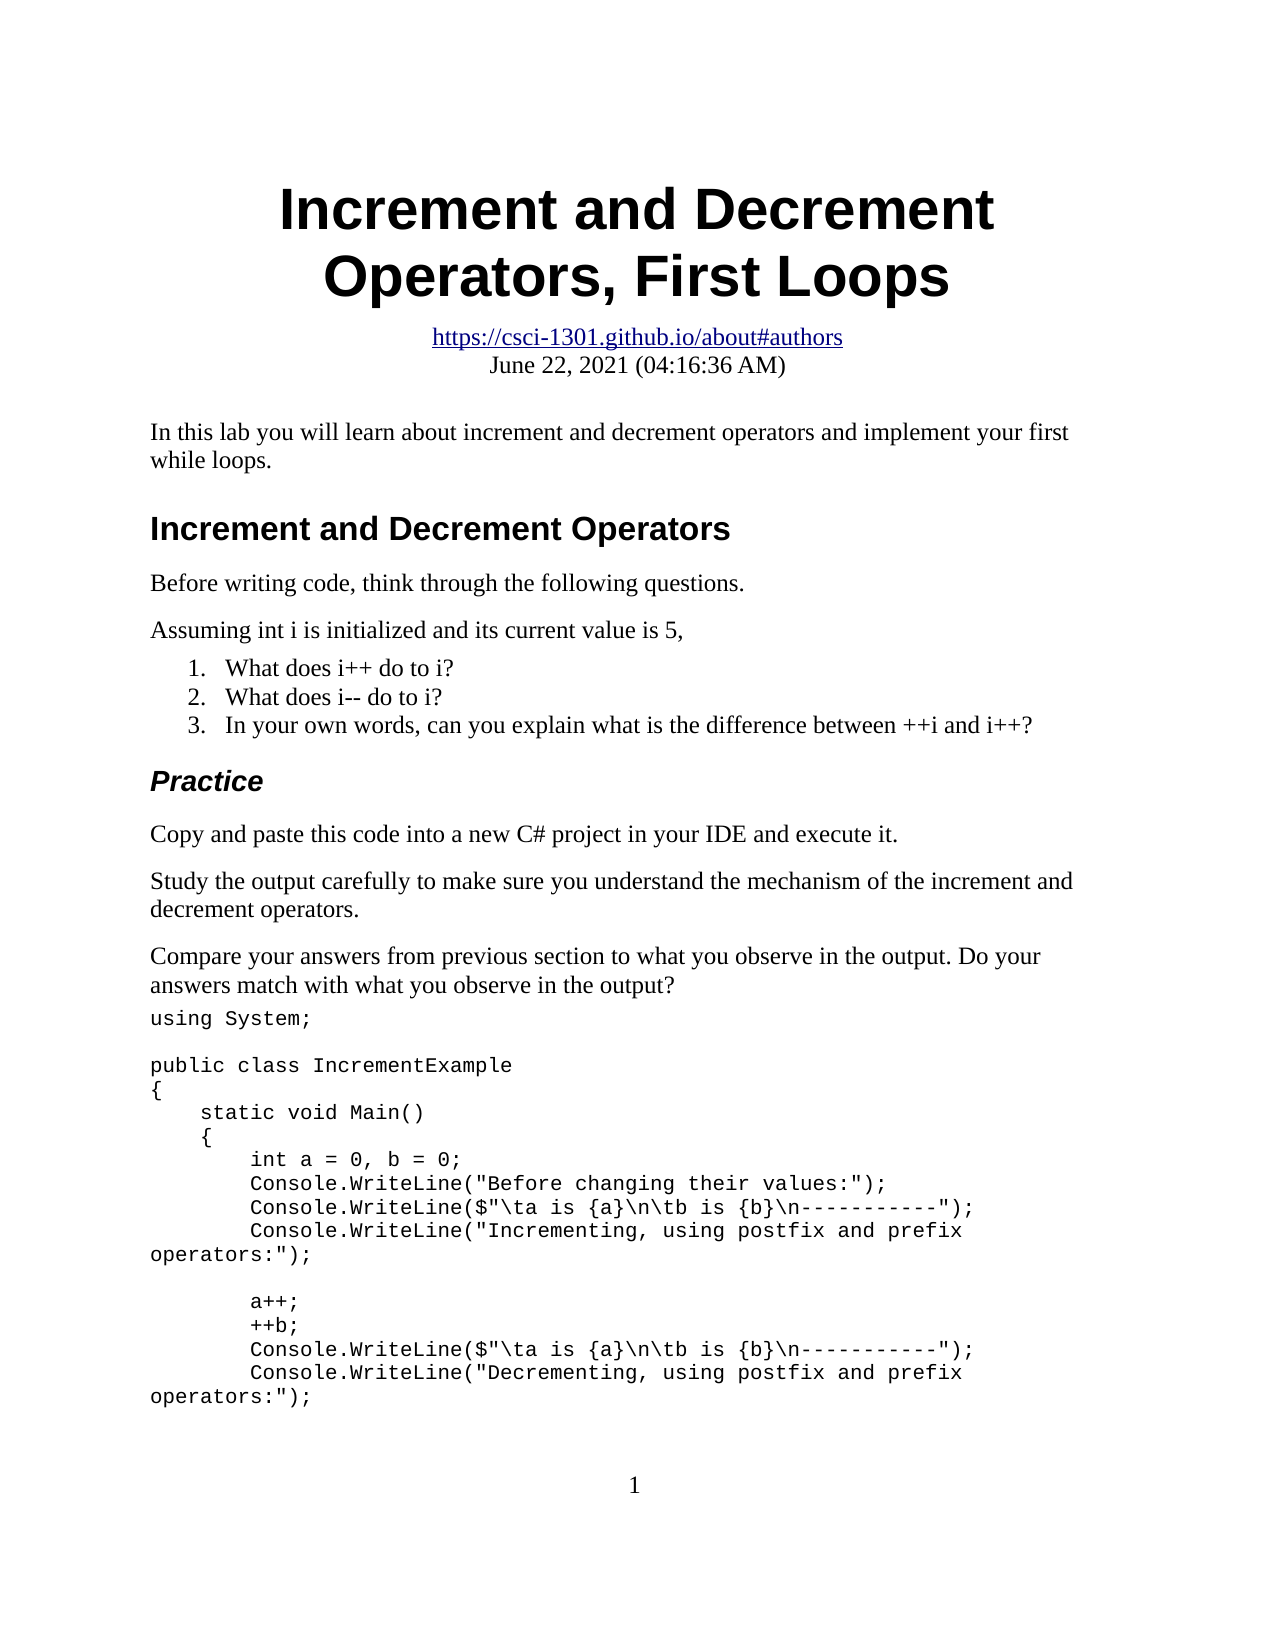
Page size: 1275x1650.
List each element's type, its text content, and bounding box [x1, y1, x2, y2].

text Console.WriteLine("Incrementing, using postfix and prefix operators:"); [150, 1220, 1125, 1268]
text using System; [150, 1008, 1125, 1031]
subtitle Practice [150, 764, 1125, 798]
text ++b; [150, 1315, 1125, 1339]
text Before writing code, think through the following questions. [150, 568, 1125, 597]
text { [150, 1126, 1125, 1149]
text Console.WriteLine("Decrementing, using postfix and prefix operators:"); [150, 1362, 1125, 1409]
title Increment and Decrement Operators, First Loops [150, 175, 1125, 309]
text static void Main() [150, 1102, 1125, 1126]
text June 22, 2021 (04:16:36 AM) [150, 350, 1125, 379]
text Study the output carefully to make sure you understand the mechanism of the increment and decrement operators. [150, 866, 1125, 923]
text Copy and paste this code into a new C# project in your IDE and execute it. [150, 819, 1125, 848]
text In this lab you will learn about increment and decrement operators and implement your first while loops. [150, 417, 1125, 474]
text https://csci-1301.github.io/about#authors [150, 322, 1125, 350]
list What does i++ do to i? [187, 653, 1125, 682]
text Assuming int i is initialized and its current value is 5, [150, 615, 1125, 644]
text public class IncrementExample [150, 1055, 1125, 1078]
text Console.WriteLine($"\ta is {a}\n\tb is {b}\n-----------"); [150, 1339, 1125, 1362]
list In your own words, can you explain what is the difference between ++i and i++? [187, 710, 1125, 739]
text { [150, 1078, 1125, 1102]
text a++; [150, 1291, 1125, 1315]
subtitle Increment and Decrement Operators [150, 508, 1125, 547]
text int a = 0, b = 0; [150, 1149, 1125, 1173]
text Console.WriteLine("Before changing their values:"); [150, 1173, 1125, 1197]
list What does i-- do to i? [187, 682, 1125, 710]
text Compare your answers from previous section to what you observe in the output. Do your answers match with what you observe in the output? [150, 941, 1125, 999]
text Console.WriteLine($"\ta is {a}\n\tb is {b}\n-----------"); [150, 1197, 1125, 1220]
